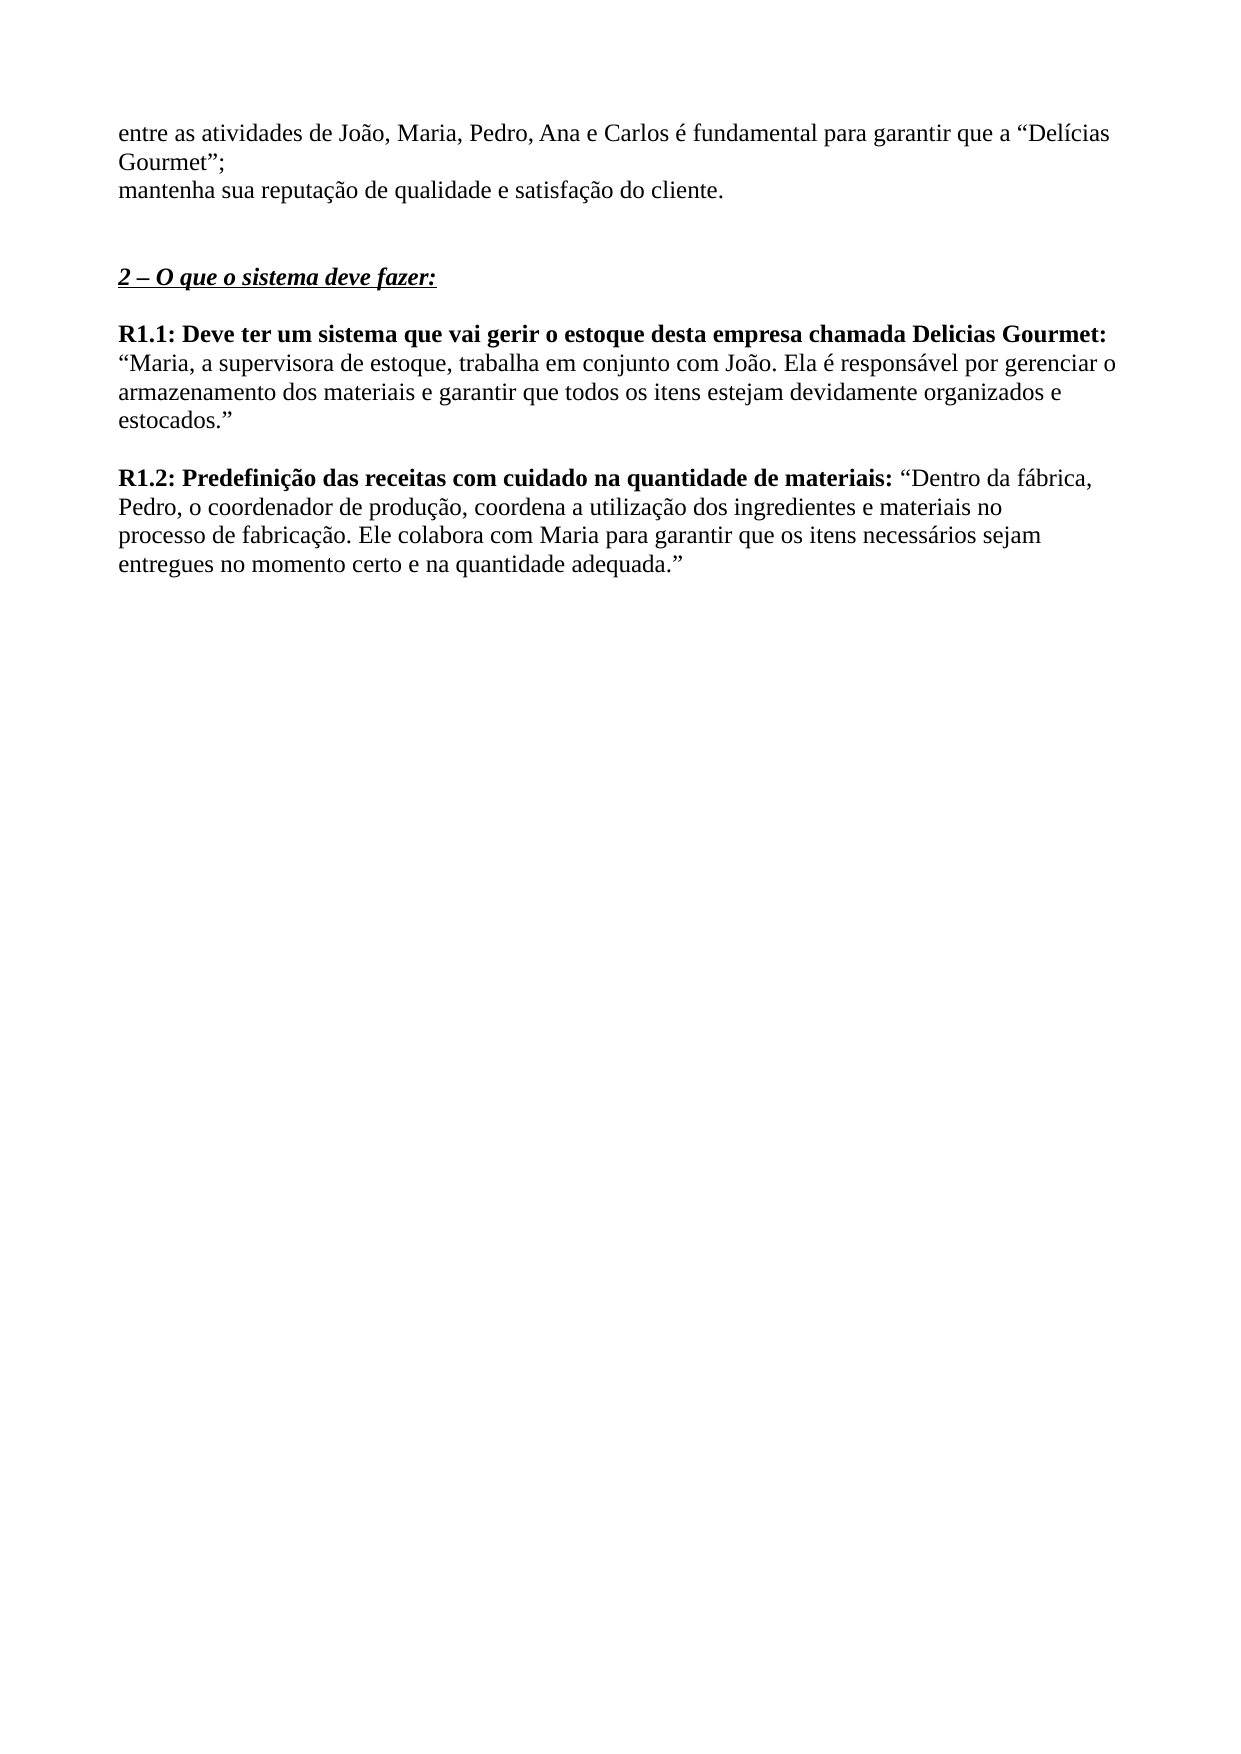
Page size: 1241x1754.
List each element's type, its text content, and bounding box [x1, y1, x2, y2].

text R1.1: Deve ter um sistema que vai gerir o estoque desta empresa chamada Delicias Gourmet: “Maria, a supervisora de estoque, trabalha em conjunto com João. Ela é responsável por gerenciar o [118, 319, 1122, 377]
text armazenamento dos materiais e garantir que todos os itens estejam devidamente organizados e estocados.” [118, 377, 1122, 434]
text 2 – O que o sistema deve fazer: [118, 262, 1122, 291]
text entre as atividades de João, Maria, Pedro, Ana e Carlos é fundamental para garantir que a “Delícias Gourmet”; [118, 118, 1122, 176]
text mantenha sua reputação de qualidade e satisfação do cliente. [118, 176, 1122, 204]
text processo de fabricação. Ele colabora com Maria para garantir que os itens necessários sejam entregues no momento certo e na quantidade adequada.” [118, 521, 1122, 578]
text R1.2: Predefinição das receitas com cuidado na quantidade de materiais: “Dentro da fábrica, Pedro, o coordenador de produção, coordena a utilização dos ingredientes e materiais no [118, 463, 1122, 521]
